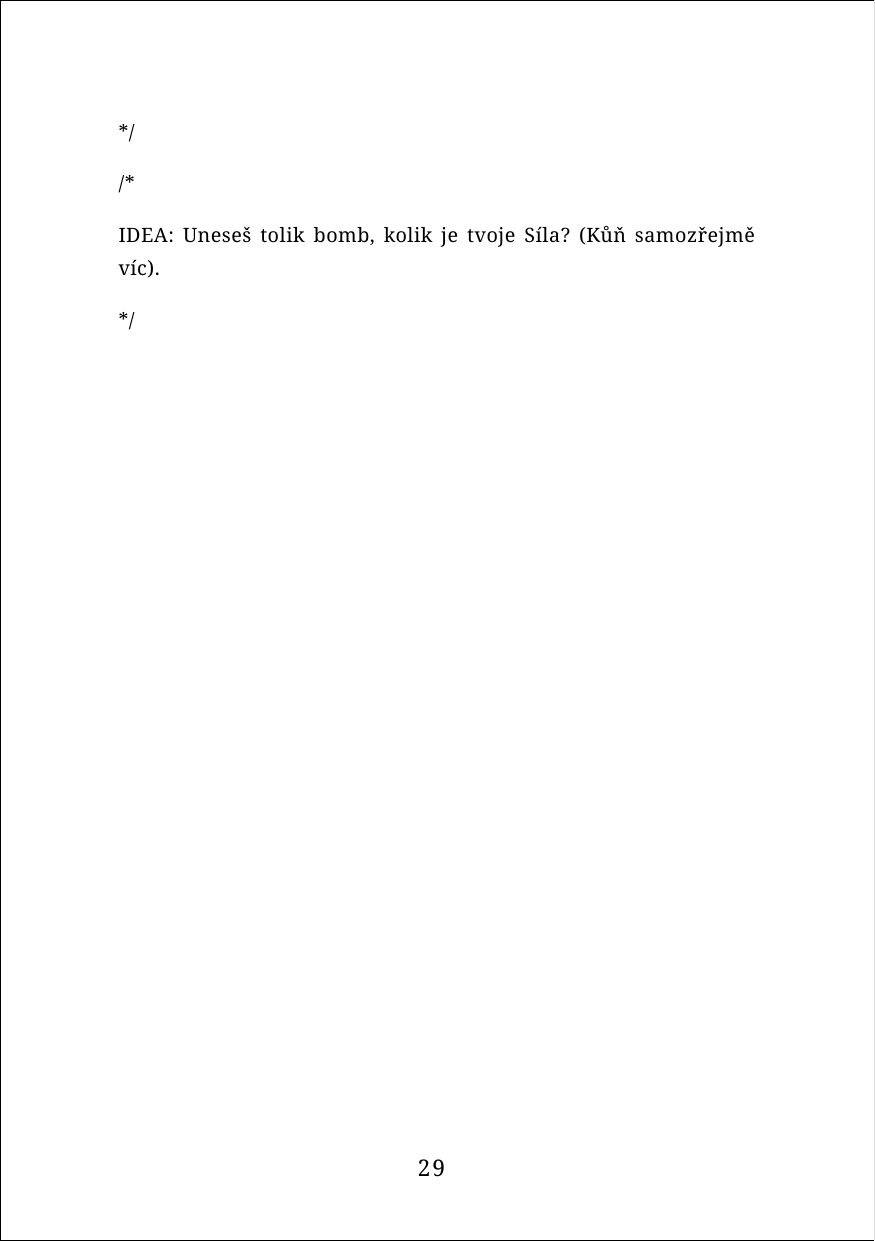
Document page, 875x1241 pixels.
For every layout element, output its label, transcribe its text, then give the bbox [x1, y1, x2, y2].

text IDEA: Uneseš tolik bomb, kolik je tvoje Síla? (Kůň samozřejmě víc). [118, 221, 756, 282]
text /* [118, 169, 756, 197]
text */ [118, 118, 756, 145]
text */ [118, 306, 756, 333]
